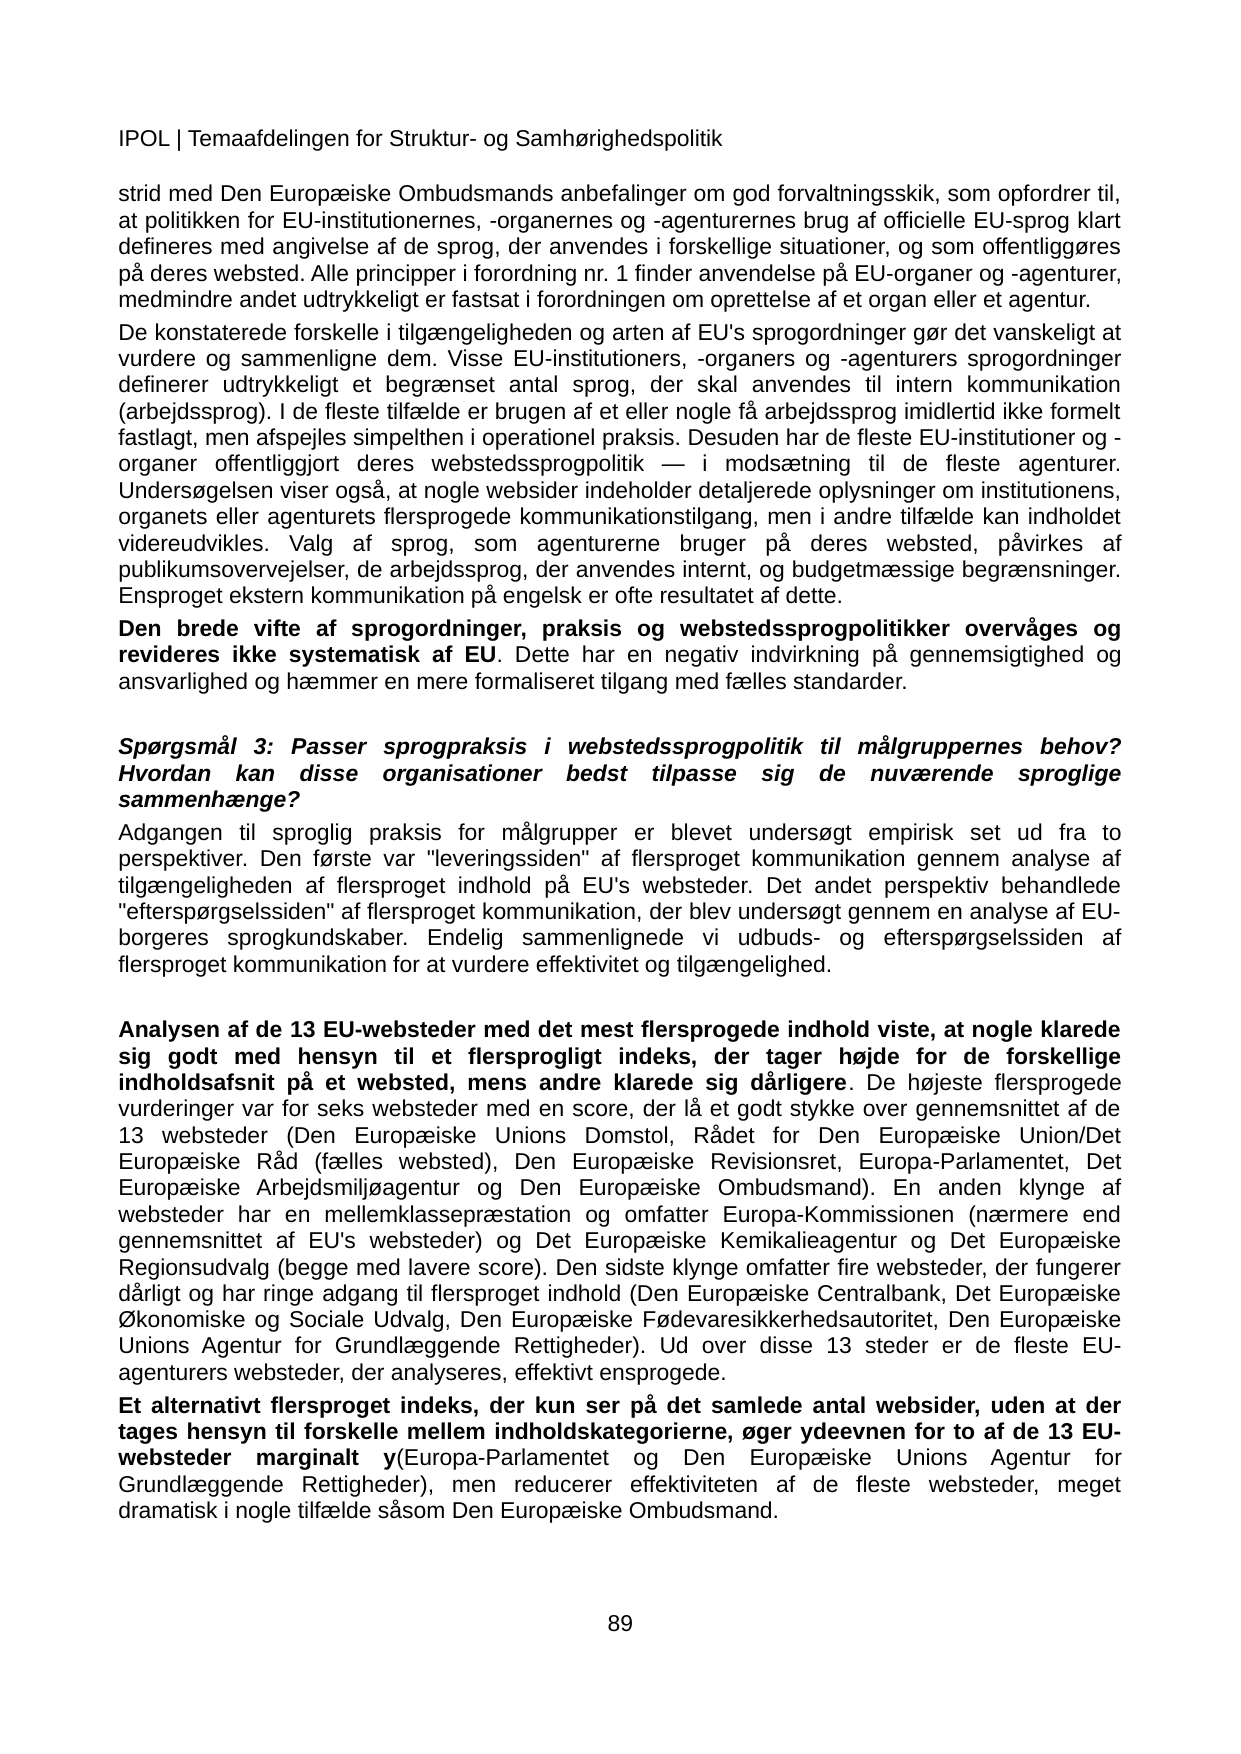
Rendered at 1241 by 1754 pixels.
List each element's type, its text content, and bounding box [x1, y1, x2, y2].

text Den brede vifte af sprogordninger, praksis og webstedssprogpolitikker overvåges og revideres ikke systematisk af EU. Dette har en negativ indvirkning på gennemsigtighed og ansvarlighed og hæmmer en mere formaliseret tilgang med fælles standarder. [118, 615, 1122, 694]
text Analysen af de 13 EU-websteder med det mest flersprogede indhold viste, at nogle klarede sig godt med hensyn til et flersprogligt indeks, der tager højde for de forskellige indholdsafsnit på et websted, mens andre klarede sig dårligere. De højeste flersprogede vurderinger var for seks websteder med en score, der lå et godt stykke over gennemsnittet af de 13 websteder (Den Europæiske Unions Domstol, Rådet for Den Europæiske Union/Det Europæiske Råd (fælles websted), Den Europæiske Revisionsret, Europa-Parlamentet, Det Europæiske Arbejdsmiljøagentur og Den Europæiske Ombudsmand). En anden klynge af websteder har en mellemklassepræstation og omfatter Europa-Kommissionen (nærmere end gennemsnittet af EU's websteder) og Det Europæiske Kemikalieagentur og Det Europæiske Regionsudvalg (begge med lavere score). Den sidste klynge omfatter fire websteder, der fungerer dårligt og har ringe adgang til flersproget indhold (Den Europæiske Centralbank, Det Europæiske Økonomiske og Sociale Udvalg, Den Europæiske Fødevaresikkerhedsautoritet, Den Europæiske Unions Agentur for Grundlæggende Rettigheder). Ud over disse 13 steder er de fleste EU-agenturers websteder, der analyseres, effektivt ensprogede. [118, 1016, 1122, 1385]
text De konstaterede forskelle i tilgængeligheden og arten af EU's sprogordninger gør det vanskeligt at vurdere og sammenligne dem. Visse EU-institutioners, -organers og -agenturers sprogordninger definerer udtrykkeligt et begrænset antal sprog, der skal anvendes til intern kommunikation (arbejdssprog). I de fleste tilfælde er brugen af et eller nogle få arbejdssprog imidlertid ikke formelt fastlagt, men afspejles simpelthen i operationel praksis. Desuden har de fleste EU-institutioner og -organer offentliggjort deres webstedssprogpolitik — i modsætning til de fleste agenturer. Undersøgelsen viser også, at nogle websider indeholder detaljerede oplysninger om institutionens, organets eller agenturets flersprogede kommunikationstilgang, men i andre tilfælde kan indholdet videreudvikles. Valg af sprog, som agenturerne bruger på deres websted, påvirkes af publikumsovervejelser, de arbejdssprog, der anvendes internt, og budgetmæssige begrænsninger. Ensproget ekstern kommunikation på engelsk er ofte resultatet af dette. [118, 319, 1122, 608]
text strid med Den Europæiske Ombudsmands anbefalinger om god forvaltningsskik, som opfordrer til, at politikken for EU-institutionernes, -organernes og -agenturernes brug af officielle EU-sprog klart defineres med angivelse af de sprog, der anvendes i forskellige situationer, og som offentliggøres på deres websted. Alle principper i forordning nr. 1 finder anvendelse på EU-organer og -agenturer, medmindre andet udtrykkeligt er fastsat i forordningen om oprettelse af et organ eller et agentur. [118, 180, 1122, 312]
text Adgangen til sproglig praksis for målgrupper er blevet undersøgt empirisk set ud fra to perspektiver. Den første var "leveringssiden" af flersproget kommunikation gennem analyse af tilgængeligheden af flersproget indhold på EU's websteder. Det andet perspektiv behandlede "efterspørgselssiden" af flersproget kommunikation, der blev undersøgt gennem en analyse af EU-borgeres sprogkundskaber. Endelig sammenlignede vi udbuds- og efterspørgselssiden af flersproget kommunikation for at vurdere effektivitet og tilgængelighed. [118, 819, 1122, 977]
text Et alternativt flersproget indeks, der kun ser på det samlede antal websider, uden at der tages hensyn til forskelle mellem indholdskategorierne, øger ydeevnen for to af de 13 EU-websteder marginalt y(Europa-Parlamentet og Den Europæiske Unions Agentur for Grundlæggende Rettigheder), men reducerer effektiviteten af de fleste websteder, meget dramatisk i nogle tilfælde såsom Den Europæiske Ombudsmand. [118, 1392, 1122, 1523]
text Spørgsmål 3: Passer sprogpraksis i webstedssprogpolitik til målgruppernes behov? Hvordan kan disse organisationer bedst tilpasse sig de nuværende sproglige sammenhænge? [118, 733, 1122, 812]
